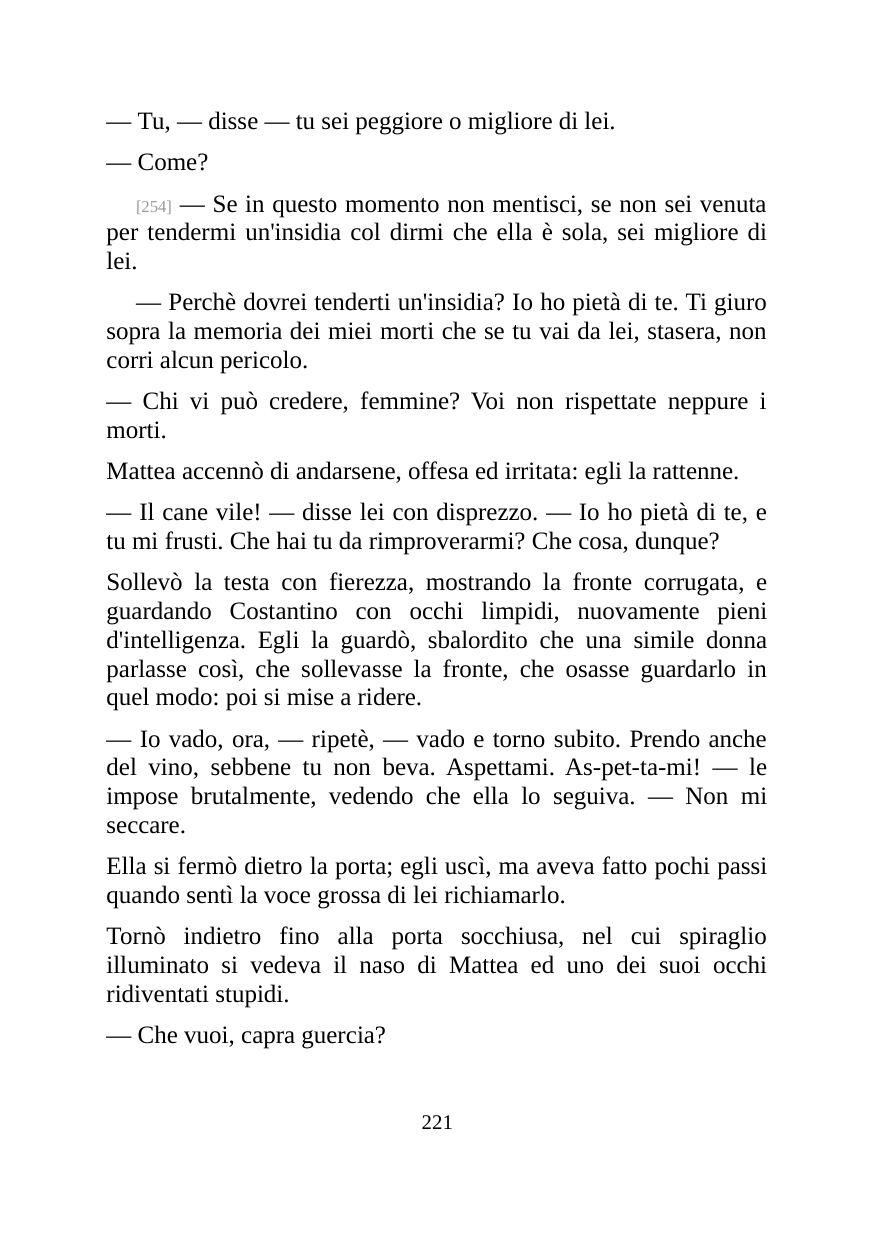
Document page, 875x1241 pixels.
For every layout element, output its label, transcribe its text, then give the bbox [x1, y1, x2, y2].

text ― Come? [106, 147, 768, 176]
text Tornò indietro fino alla porta socchiusa, nel cui spiraglio illuminato si vedeva il naso di Mattea ed uno dei suoi occhi ridiventati stupidi. [106, 921, 768, 1007]
text Mattea accennò di andarsene, offesa ed irritata: egli la rattenne. [106, 456, 768, 485]
text ― Il cane vile! ― disse lei con disprezzo. ― Io ho pietà di te, e tu mi frusti. Che hai tu da rimproverarmi? Che cosa, dunque? [106, 497, 768, 555]
text Sollevò la testa con fierezza, mostrando la fronte corrugata, e guardando Costantino con occhi limpidi, nuovamente pieni d'intelligenza. Egli la guardò, sbalordito che una simile donna parlasse così, che sollevasse la fronte, che osasse guardarlo in quel modo: poi si mise a ridere. [106, 567, 768, 711]
text ― Perchè dovrei tenderti un'insidia? Io ho pietà di te. Ti giuro sopra la memoria dei miei morti che se tu vai da lei, stasera, non corri alcun pericolo. [106, 287, 768, 374]
text [254] ― Se in questo momento non mentisci, se non sei venuta per tendermi un'insidia col dirmi che ella è sola, sei migliore di lei. [106, 189, 768, 275]
text ― Io vado, ora, ― ripetè, ― vado e torno subito. Prendo anche del vino, sebbene tu non beva. Aspettami. As-pet-ta-mi! ― le impose brutalmente, vedendo che ella lo seguiva. ― Non mi seccare. [106, 724, 768, 839]
text ― Tu, ― disse ― tu sei peggiore o migliore di lei. [106, 106, 768, 135]
text ― Che vuoi, capra guercia? [106, 1020, 768, 1049]
text Ella si fermò dietro la porta; egli uscì, ma aveva fatto pochi passi quando sentì la voce grossa di lei richiamarlo. [106, 851, 768, 909]
text ― Chi vi può credere, femmine? Voi non rispettate neppure i morti. [106, 386, 768, 444]
